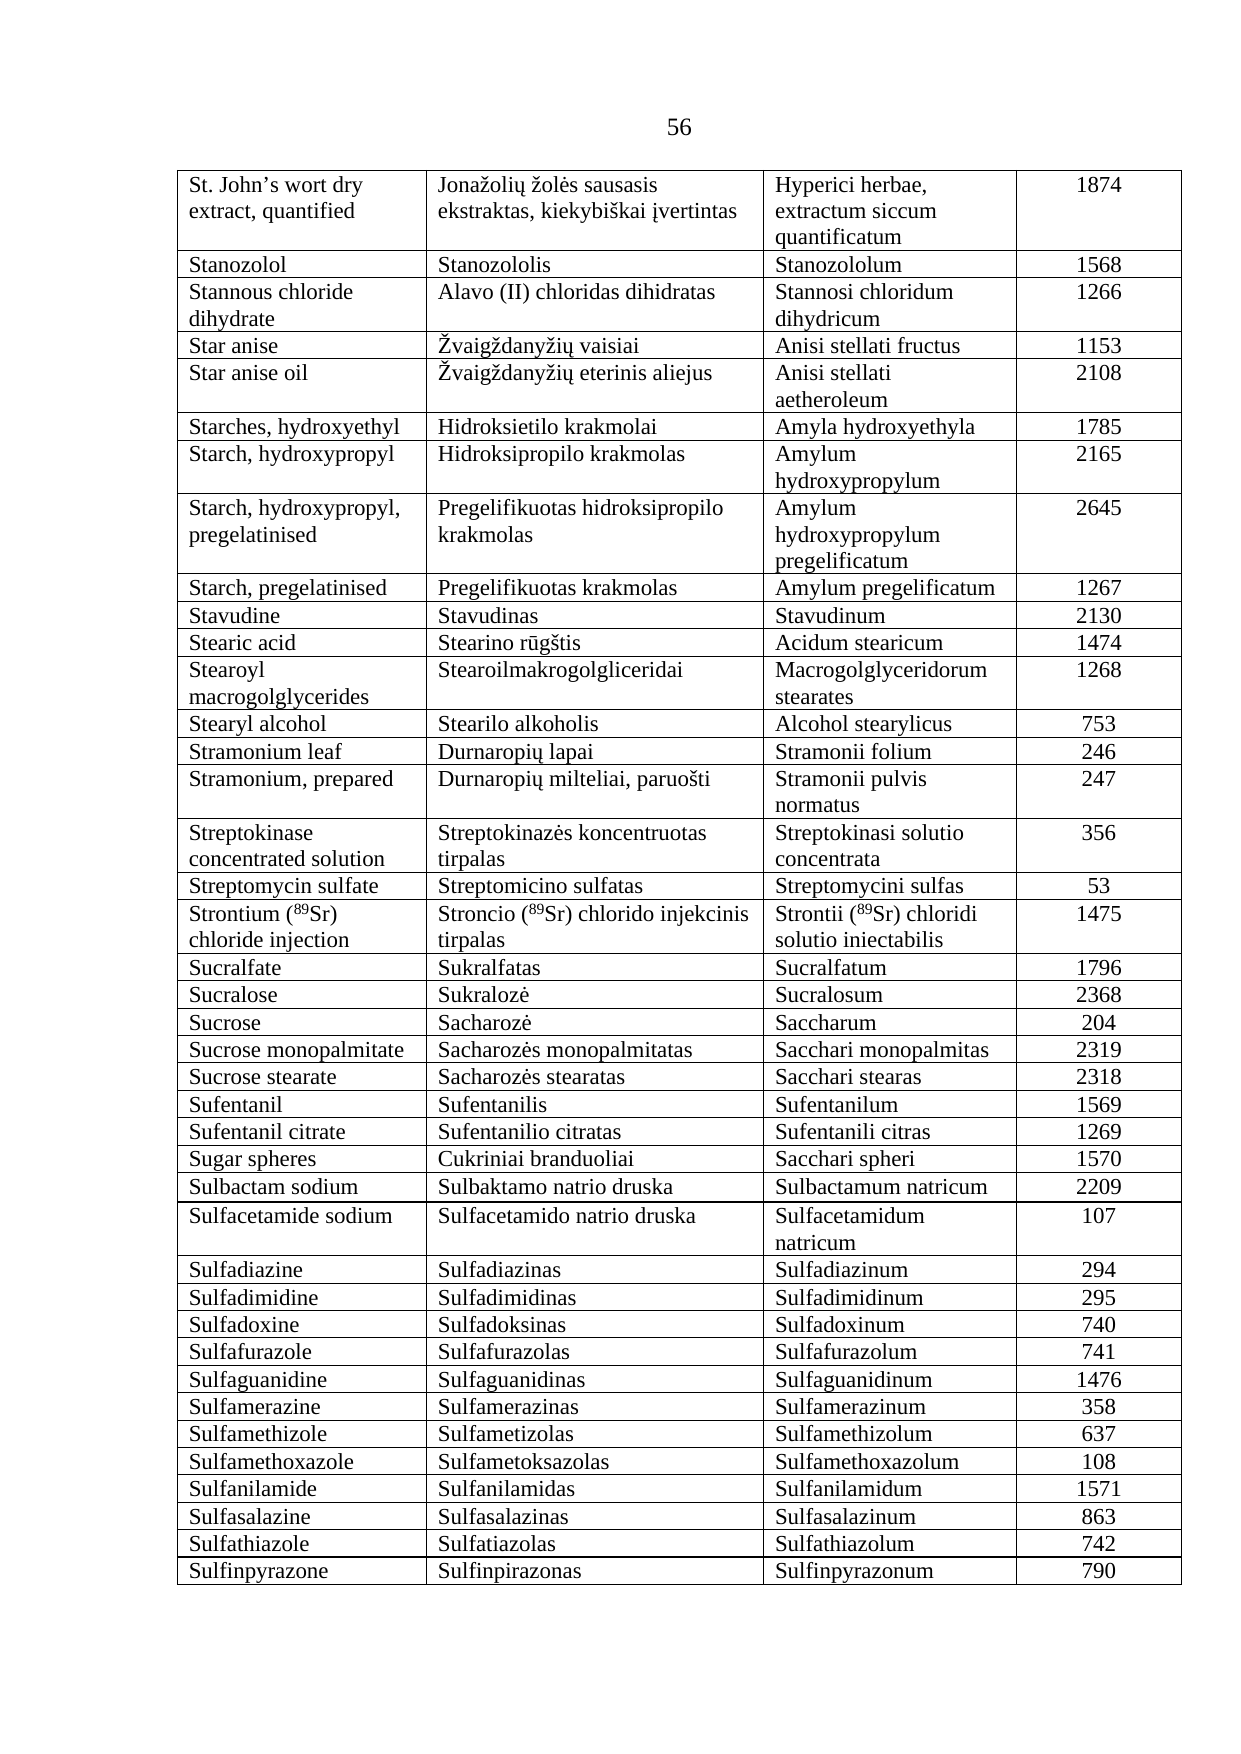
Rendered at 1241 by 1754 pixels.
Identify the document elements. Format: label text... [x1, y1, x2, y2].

table_cell Sulfinpyrazonum [764, 1558, 1016, 1584]
table_cell Stramonii pulvis normatus [764, 765, 1016, 818]
table_cell Amylum pregelificatum [764, 574, 1016, 601]
table_cell Streptokinasi solutio concentrata [764, 819, 1016, 872]
table_cell Sucralfate [178, 954, 426, 980]
table_cell 1569 [1017, 1091, 1181, 1117]
table_cell 1571 [1017, 1475, 1181, 1502]
table_cell Sacharozės monopalmitatas [427, 1036, 763, 1062]
table_cell Stanozololis [427, 251, 763, 277]
table_cell 2209 [1017, 1173, 1181, 1201]
table_cell Sulfathiazolum [764, 1530, 1016, 1556]
table_cell Streptokinase concentrated solution [178, 819, 426, 872]
table_cell Pregelifikuotas hidroksipropilo krakmolas [427, 494, 763, 573]
table_cell Sufentanili citras [764, 1118, 1016, 1144]
table_cell 1267 [1017, 574, 1181, 601]
table_cell Strontium (89Sr) chloride injection [178, 900, 426, 953]
table_cell Stearoilmakrogolgliceridai [427, 657, 763, 709]
table_cell Sulfacetamide sodium [178, 1203, 426, 1255]
table_cell 1266 [1017, 278, 1181, 331]
table_cell 1785 [1017, 413, 1181, 439]
table_cell Sulfadiazinas [427, 1256, 763, 1282]
table_cell Sugar spheres [178, 1146, 426, 1172]
table_cell 1475 [1017, 900, 1181, 953]
table_cell Sulfanilamide [178, 1475, 426, 1502]
table_cell Sulfadoxinum [764, 1311, 1016, 1337]
table_cell Sulfamethizolum [764, 1421, 1016, 1447]
table_cell Saccharum [764, 1009, 1016, 1035]
table_cell Hidroksietilo krakmolai [427, 413, 763, 439]
table_cell Stannosi chloridum dihydricum [764, 278, 1016, 331]
table_cell Sufentanilum [764, 1091, 1016, 1117]
table_cell 740 [1017, 1311, 1181, 1337]
table_cell Sulfametizolas [427, 1421, 763, 1447]
table_cell 742 [1017, 1530, 1181, 1556]
table_cell Stramonii folium [764, 738, 1016, 764]
table_cell 637 [1017, 1421, 1181, 1447]
table_cell Hyperici herbae, extractum siccum quantificatum [764, 171, 1016, 250]
table_cell Sulfamerazine [178, 1393, 426, 1419]
table_cell 1570 [1017, 1146, 1181, 1172]
table_cell Hidroksipropilo krakmolas [427, 441, 763, 493]
table_cell 107 [1017, 1203, 1181, 1255]
table_cell Sulfinpirazonas [427, 1558, 763, 1584]
table_cell Sulfacetamido natrio druska [427, 1203, 763, 1255]
table_cell Žvaigždanyžių eterinis aliejus [427, 359, 763, 412]
table_cell Acidum stearicum [764, 629, 1016, 656]
table_cell Sacharozė [427, 1009, 763, 1035]
table_cell Star anise [178, 332, 426, 358]
table_cell Sulfamethoxazole [178, 1448, 426, 1474]
table_cell Sucralfatum [764, 954, 1016, 980]
table_cell Streptomycin sulfate [178, 873, 426, 899]
table_cell Amylum hydroxypropylum [764, 441, 1016, 493]
table_cell 2368 [1017, 981, 1181, 1007]
table_cell 2165 [1017, 441, 1181, 493]
table_cell Alcohol stearylicus [764, 710, 1016, 737]
table_cell Sulfadimidine [178, 1284, 426, 1310]
table_cell Sulfafurazolum [764, 1338, 1016, 1365]
table_cell Sulfadiazinum [764, 1256, 1016, 1282]
table_cell Sulfaguanidinum [764, 1366, 1016, 1392]
table_cell Sulfanilamidas [427, 1475, 763, 1502]
table_cell Starches, hydroxyethyl [178, 413, 426, 439]
table_cell Stavudinum [764, 602, 1016, 628]
table_cell Star anise oil [178, 359, 426, 412]
table_cell 1269 [1017, 1118, 1181, 1144]
table_cell Sulfadoxine [178, 1311, 426, 1337]
table_cell Stavudinas [427, 602, 763, 628]
table_cell Sulfamethizole [178, 1421, 426, 1447]
table_cell Sacchari monopalmitas [764, 1036, 1016, 1062]
table_cell Streptokinazės koncentruotas tirpalas [427, 819, 763, 872]
table_cell 741 [1017, 1338, 1181, 1365]
table_cell Stramonium, prepared [178, 765, 426, 818]
table_cell 1476 [1017, 1366, 1181, 1392]
table_cell 2108 [1017, 359, 1181, 412]
table_cell Sulfamerazinas [427, 1393, 763, 1419]
table_cell Žvaigždanyžių vaisiai [427, 332, 763, 358]
table_cell Stearic acid [178, 629, 426, 656]
table_cell Sucrose stearate [178, 1063, 426, 1090]
table_cell 53 [1017, 873, 1181, 899]
table_cell Starch, pregelatinised [178, 574, 426, 601]
table_cell Sulfinpyrazone [178, 1558, 426, 1584]
table_cell Cukriniai branduoliai [427, 1146, 763, 1172]
table_cell Sucralosum [764, 981, 1016, 1007]
table_cell Sulfametoksazolas [427, 1448, 763, 1474]
table_cell Sulfasalazinas [427, 1503, 763, 1529]
table_cell Stearilo alkoholis [427, 710, 763, 737]
table_cell Anisi stellati fructus [764, 332, 1016, 358]
table_cell Sulfacetamidum natricum [764, 1203, 1016, 1255]
table_cell Sulfadiazine [178, 1256, 426, 1282]
table_cell 2319 [1017, 1036, 1181, 1062]
table_cell 1874 [1017, 171, 1181, 250]
table_cell 2645 [1017, 494, 1181, 573]
table_cell 246 [1017, 738, 1181, 764]
table_cell Sulfaguanidinas [427, 1366, 763, 1392]
table_cell Pregelifikuotas krakmolas [427, 574, 763, 601]
table_cell Starch, hydroxypropyl, pregelatinised [178, 494, 426, 573]
table_cell Sulbactam sodium [178, 1173, 426, 1201]
table_cell Sulfatiazolas [427, 1530, 763, 1556]
table_cell 358 [1017, 1393, 1181, 1419]
table_cell Sulbactamum natricum [764, 1173, 1016, 1201]
table_cell Alavo (II) chloridas dihidratas [427, 278, 763, 331]
table_cell Sucrose [178, 1009, 426, 1035]
table_cell St. John’s wort dry extract, quantified [178, 171, 426, 250]
table_cell 1568 [1017, 251, 1181, 277]
table_cell 204 [1017, 1009, 1181, 1035]
table_cell 356 [1017, 819, 1181, 872]
table_cell Stroncio (89Sr) chlorido injekcinis tirpalas [427, 900, 763, 953]
table_cell Sufentanilio citratas [427, 1118, 763, 1144]
table_cell Sacchari spheri [764, 1146, 1016, 1172]
table_cell Sukralfatas [427, 954, 763, 980]
table_cell Sulfafurazole [178, 1338, 426, 1365]
table_cell 1153 [1017, 332, 1181, 358]
table_cell Sacchari stearas [764, 1063, 1016, 1090]
table_cell 1268 [1017, 657, 1181, 709]
table_cell 2130 [1017, 602, 1181, 628]
table_cell 790 [1017, 1558, 1181, 1584]
table_cell Sulfamerazinum [764, 1393, 1016, 1419]
table_cell Sufentanil [178, 1091, 426, 1117]
table_cell Sulfasalazine [178, 1503, 426, 1529]
table_cell Sulfasalazinum [764, 1503, 1016, 1529]
table_cell Streptomycini sulfas [764, 873, 1016, 899]
table_cell Sulfamethoxazolum [764, 1448, 1016, 1474]
table_cell Sukralozė [427, 981, 763, 1007]
table_cell Stannous chloride dihydrate [178, 278, 426, 331]
table_cell 108 [1017, 1448, 1181, 1474]
table_cell 1796 [1017, 954, 1181, 980]
table_cell Jonažolių žolės sausasis ekstraktas, kiekybiškai įvertintas [427, 171, 763, 250]
table_cell Sulfaguanidine [178, 1366, 426, 1392]
table_cell Stanozololum [764, 251, 1016, 277]
table_cell 295 [1017, 1284, 1181, 1310]
table_cell Amylum hydroxypropylum pregelificatum [764, 494, 1016, 573]
table_cell Durnaropių lapai [427, 738, 763, 764]
table_cell 753 [1017, 710, 1181, 737]
table_cell Anisi stellati aetheroleum [764, 359, 1016, 412]
table_cell Durnaropių milteliai, paruošti [427, 765, 763, 818]
table_cell Sucralose [178, 981, 426, 1007]
table_cell Stearoyl macrogolglycerides [178, 657, 426, 709]
table_cell Stearyl alcohol [178, 710, 426, 737]
table_cell Stavudine [178, 602, 426, 628]
table_cell Sulfafurazolas [427, 1338, 763, 1365]
table_cell Stramonium leaf [178, 738, 426, 764]
table_cell Macrogolglyceridorum stearates [764, 657, 1016, 709]
table_cell Sulbaktamo natrio druska [427, 1173, 763, 1201]
table_cell 294 [1017, 1256, 1181, 1282]
table_cell Sufentanil citrate [178, 1118, 426, 1144]
table_cell Sucrose monopalmitate [178, 1036, 426, 1062]
table_cell Sulfadimidinas [427, 1284, 763, 1310]
table_cell Sulfadoksinas [427, 1311, 763, 1337]
table_cell Starch, hydroxypropyl [178, 441, 426, 493]
table_cell Strontii (89Sr) chloridi solutio iniectabilis [764, 900, 1016, 953]
table_cell Amyla hydroxyethyla [764, 413, 1016, 439]
table_cell Sufentanilis [427, 1091, 763, 1117]
table_cell Sulfadimidinum [764, 1284, 1016, 1310]
table_cell Sacharozės stearatas [427, 1063, 763, 1090]
table_cell 863 [1017, 1503, 1181, 1529]
table_cell Stanozolol [178, 251, 426, 277]
table_cell Sulfathiazole [178, 1530, 426, 1556]
table_cell Stearino rūgštis [427, 629, 763, 656]
table_cell 1474 [1017, 629, 1181, 656]
table_cell Sulfanilamidum [764, 1475, 1016, 1502]
table_cell 247 [1017, 765, 1181, 818]
table_cell Streptomicino sulfatas [427, 873, 763, 899]
table_cell 2318 [1017, 1063, 1181, 1090]
